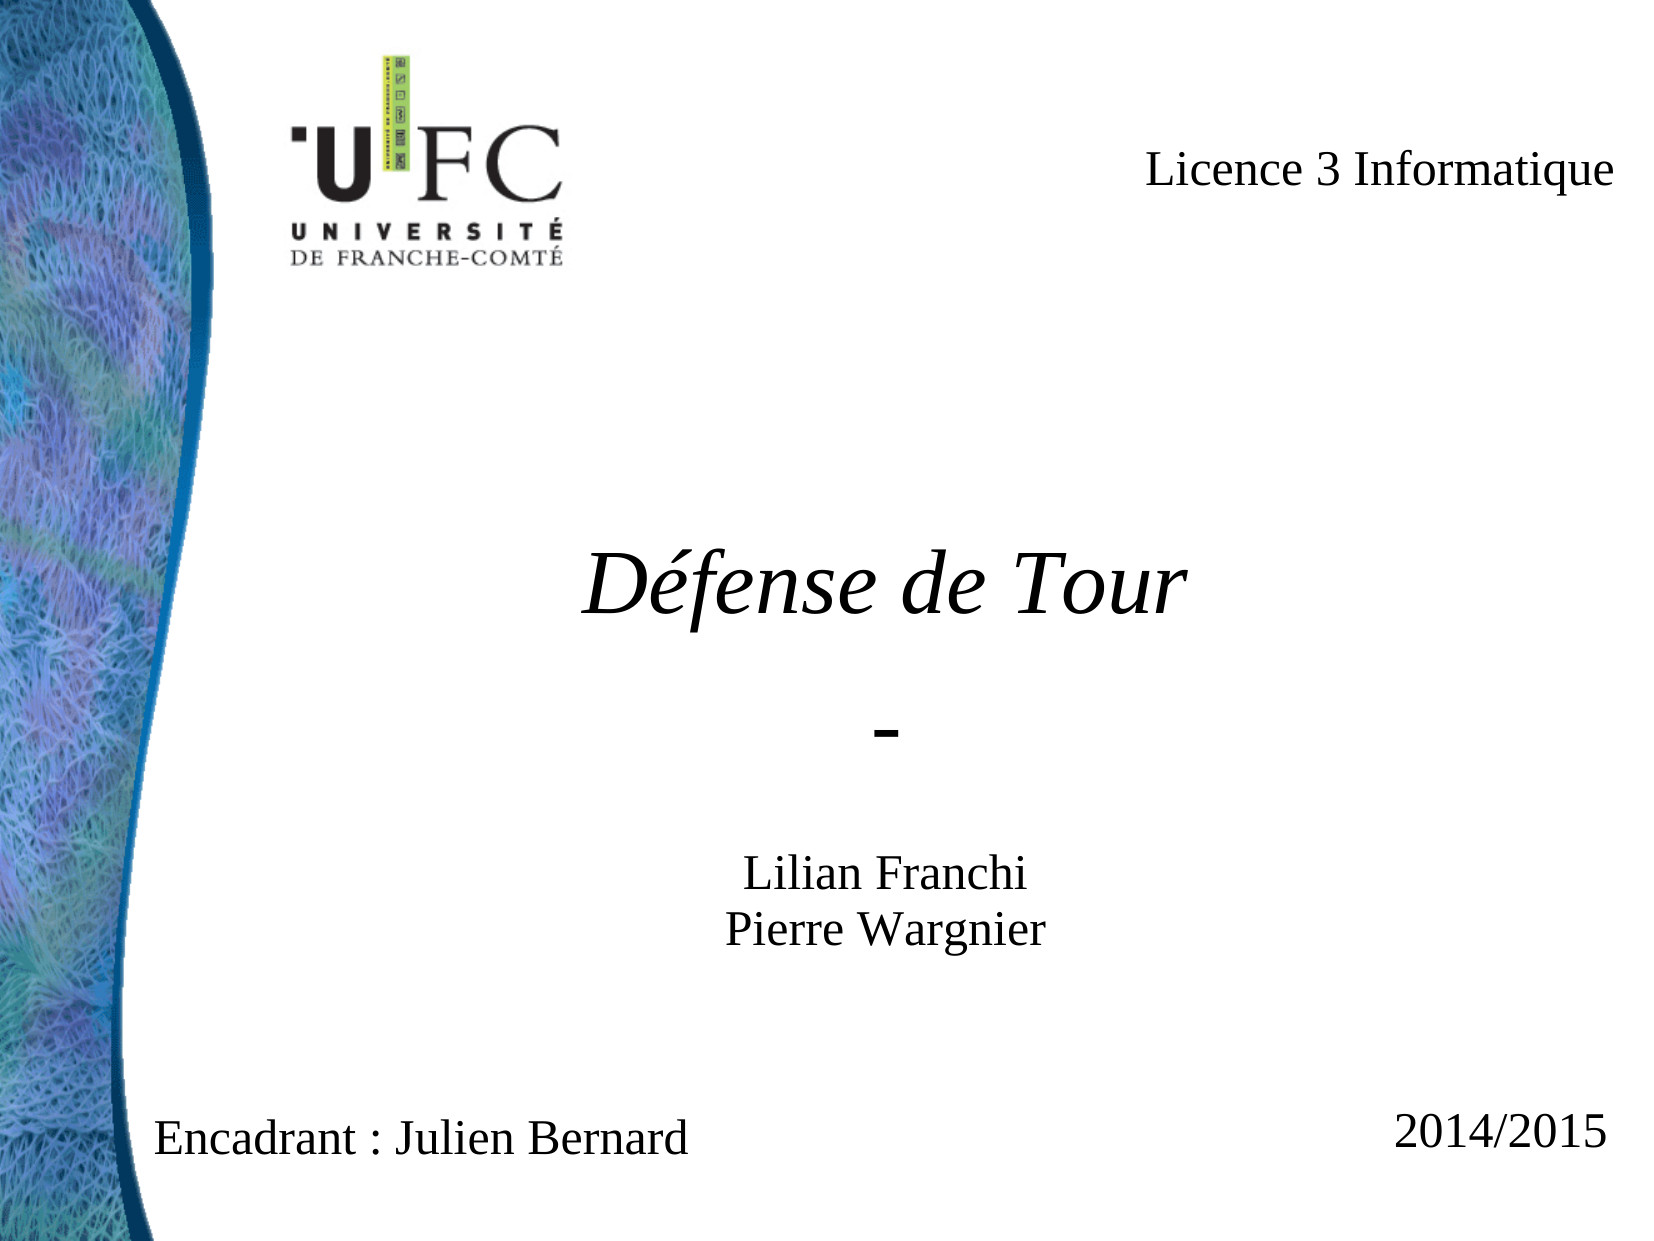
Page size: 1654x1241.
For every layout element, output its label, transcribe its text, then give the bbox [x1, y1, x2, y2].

title Licence 3 Informatique [1144, 118, 1654, 220]
title Encadrant : Julien Bernard [153, 1086, 1549, 1189]
picture [283, 47, 575, 277]
title Défense de Tour [188, 531, 1584, 634]
title - [188, 673, 1584, 775]
title Lilian Franchi Pierre Wargnier [188, 844, 1583, 957]
picture [0, 0, 229, 1241]
title 2014/2015 [1393, 1079, 1654, 1182]
